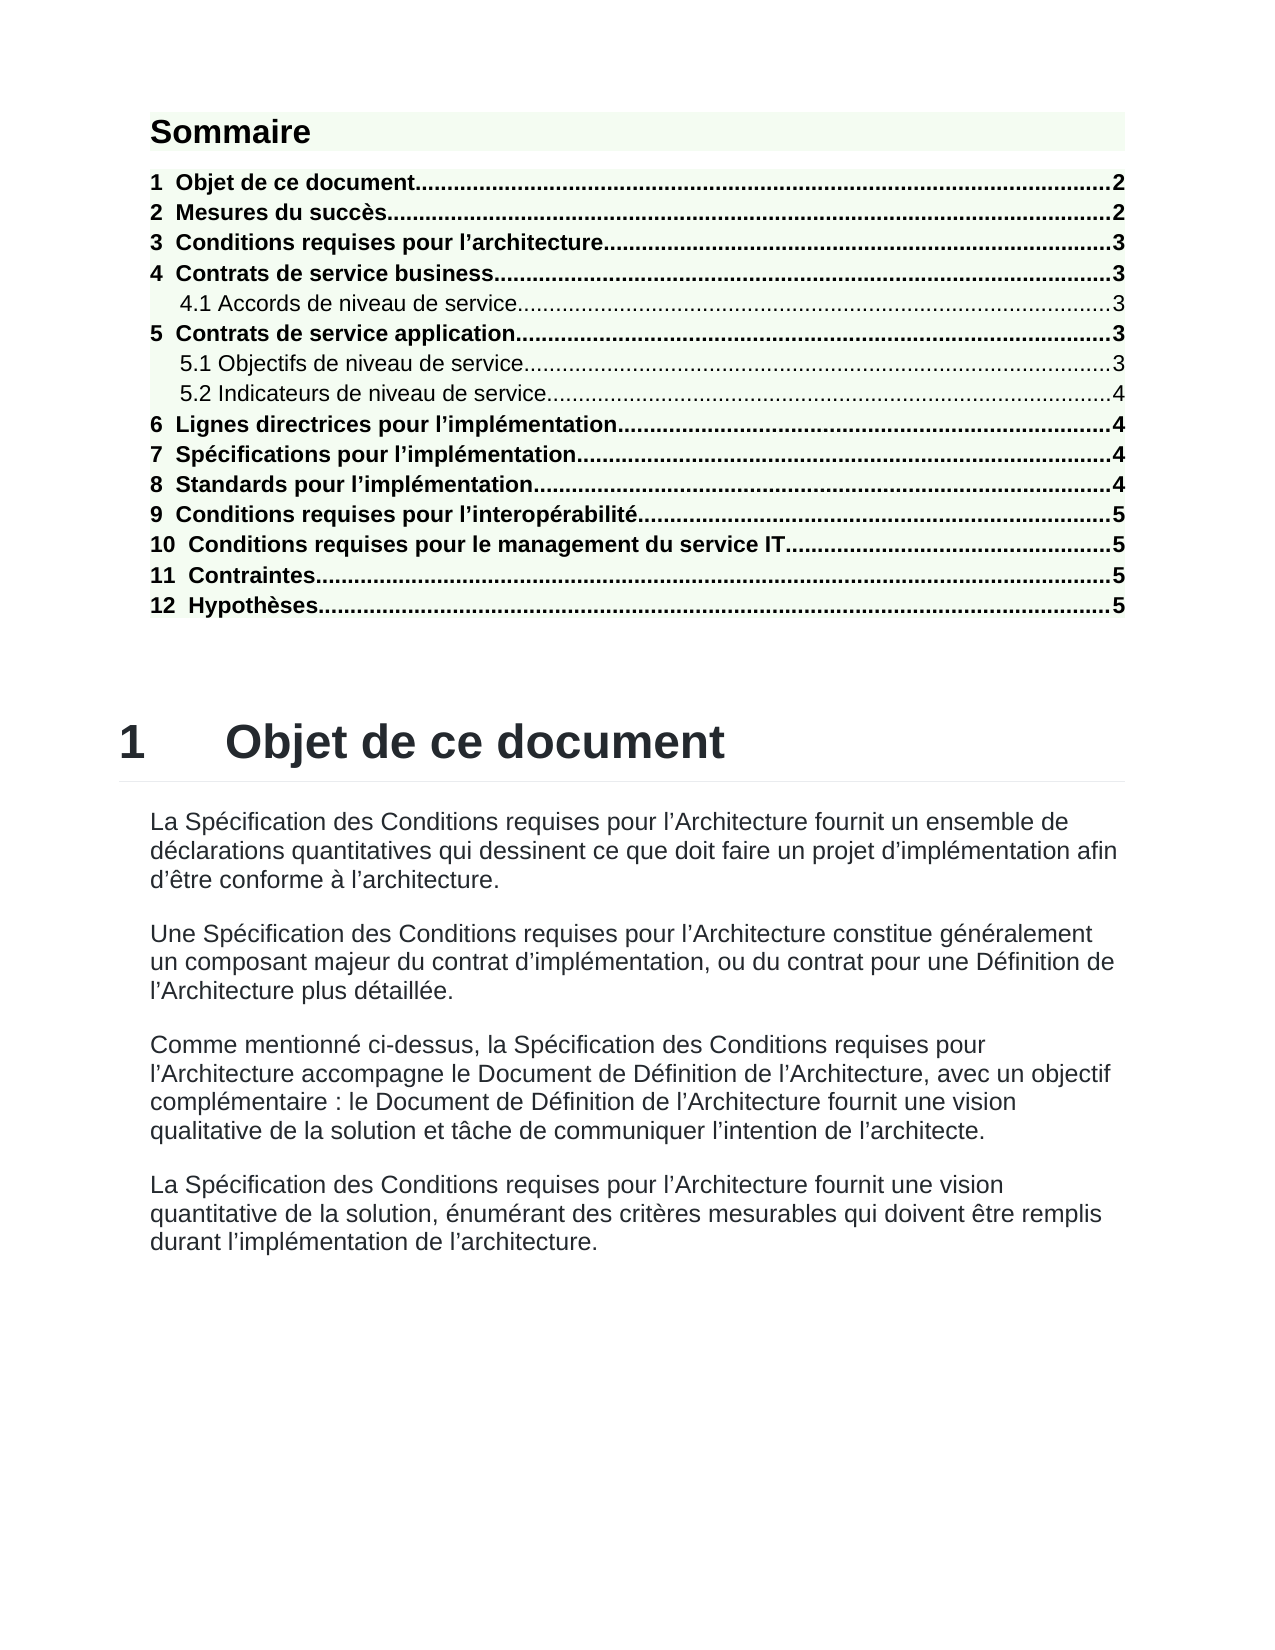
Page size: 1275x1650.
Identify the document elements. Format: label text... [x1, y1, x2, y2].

text Une Spécification des Conditions requises pour l’Architecture constitue généralement un composant majeur du contrat d’implémentation, ou du contrat pour une Définition de l’Architecture plus détaillée. [150, 919, 1125, 1005]
text 4.1 Accords de niveau de service 3 [179, 290, 1125, 316]
text 3 Conditions requises pour l’architecture 3 [150, 229, 1125, 256]
text La Spécification des Conditions requises pour l’Architecture fournit une vision quantitative de la solution, énumérant des critères mesurables qui doivent être remplis durant l’implémentation de l’architecture. [150, 1170, 1125, 1256]
text 12 Hypothèses 5 [150, 592, 1125, 618]
text 5.1 Objectifs de niveau de service 3 [179, 350, 1125, 376]
text La Spécification des Conditions requises pour l’Architecture fournit un ensemble de déclarations quantitatives qui dessinent ce que doit faire un projet d’implémentation afin d’être conforme à l’architecture. [150, 807, 1125, 894]
text 2 Mesures du succès 2 [150, 199, 1125, 225]
text 7 Spécifications pour l’implémentation 4 [150, 441, 1125, 467]
text 8 Standards pour l’implémentation 4 [150, 471, 1125, 497]
text 5.2 Indicateurs de niveau de service 4 [179, 380, 1125, 407]
text 10 Conditions requises pour le management du service IT 5 [150, 531, 1125, 558]
text 6 Lignes directrices pour l’implémentation 4 [150, 411, 1125, 437]
text 1 Objet de ce document 2 [150, 169, 1125, 195]
text 11 Contraintes 5 [150, 562, 1125, 588]
subtitle Objet de ce document [119, 713, 1125, 781]
text 5 Contrats de service application 3 [150, 320, 1125, 346]
text Comme mentionné ci-dessus, la Spécification des Conditions requises pour l’Architecture accompagne le Document de Définition de l’Architecture, avec un objectif complémentaire : le Document de Définition de l’Architecture fournit une vision qualitative de la solution et tâche de communiquer l’intention de l’architecte. [150, 1030, 1125, 1145]
subtitle Sommaire [150, 112, 1125, 151]
text 4 Contrats de service business 3 [150, 259, 1125, 286]
text 9 Conditions requises pour l’interopérabilité 5 [150, 501, 1125, 527]
